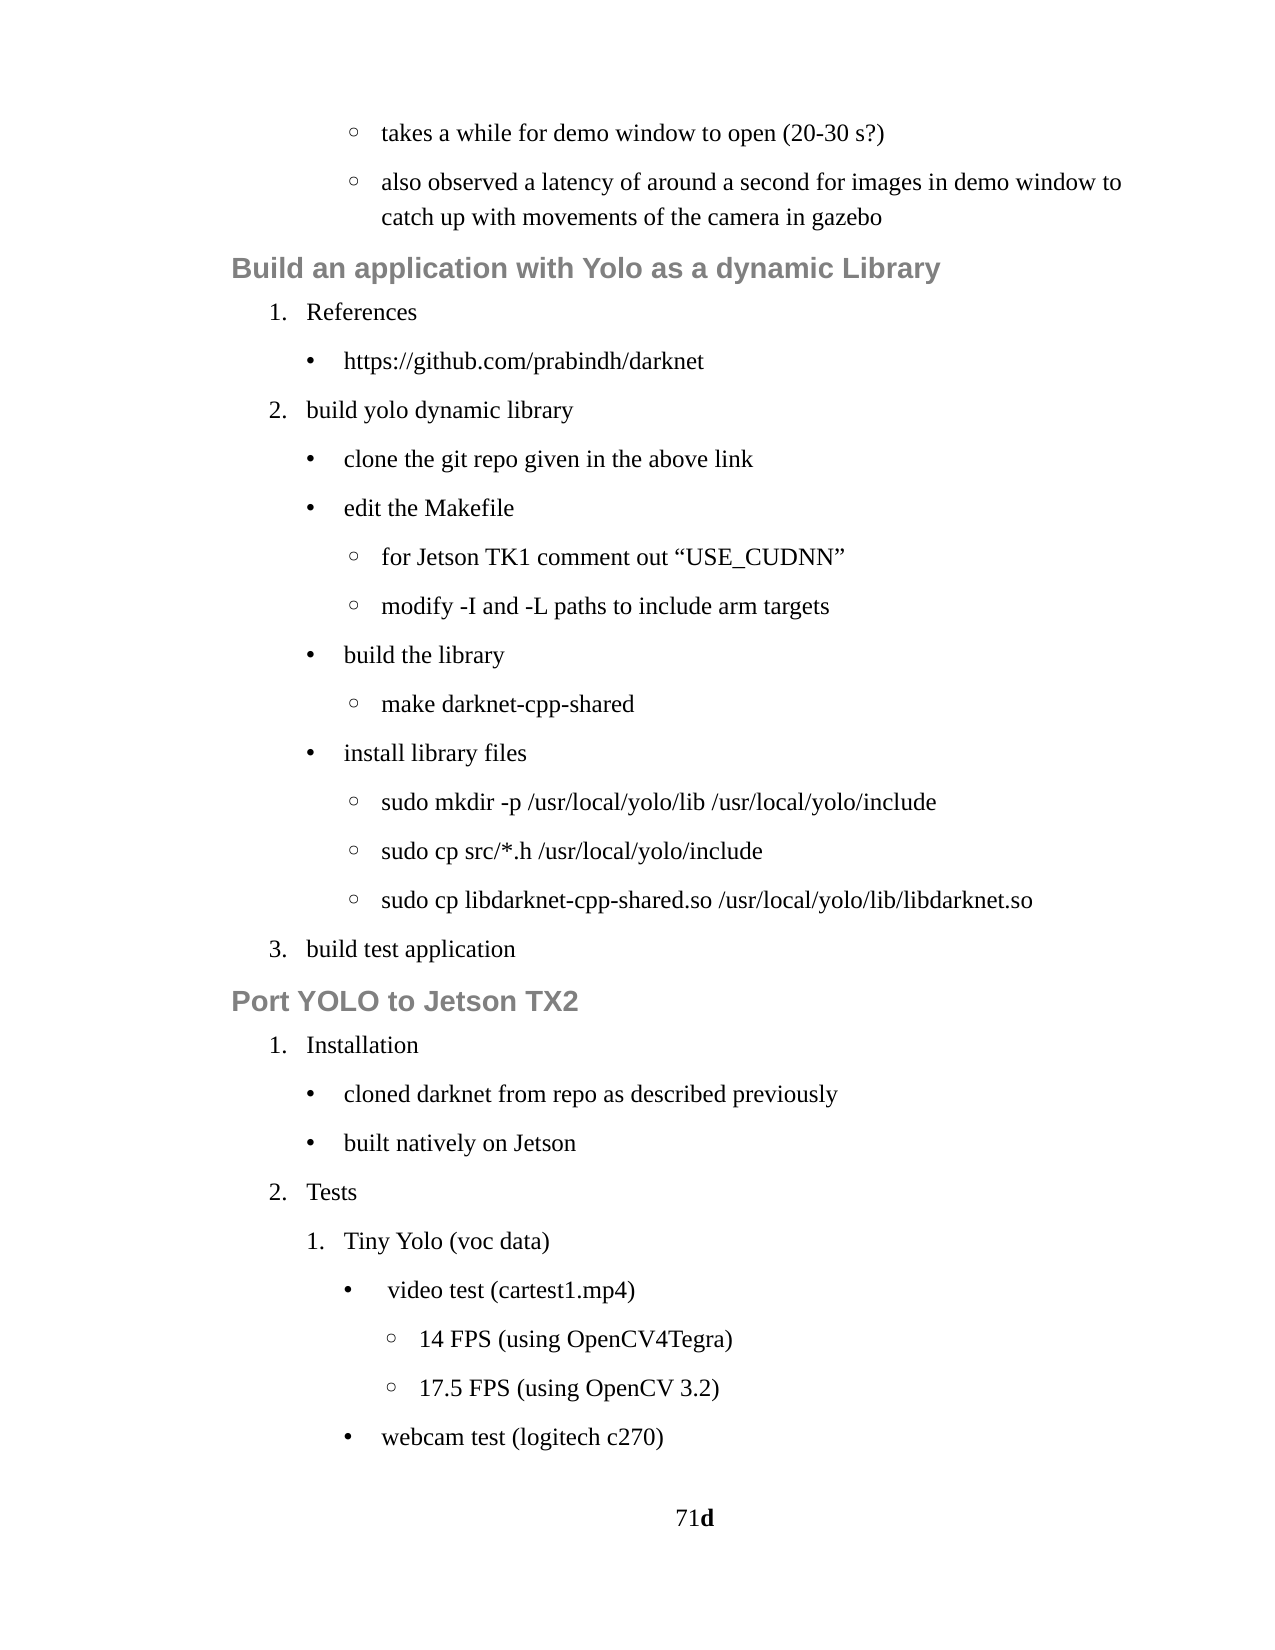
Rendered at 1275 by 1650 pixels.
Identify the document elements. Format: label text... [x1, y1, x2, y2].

list Tiny Yolo (voc data) [306, 1226, 1158, 1255]
list References [269, 297, 1158, 326]
list build the library [306, 640, 1158, 669]
list built natively on Jetson [306, 1128, 1158, 1157]
list cloned darknet from repo as described previously [306, 1079, 1158, 1107]
list 17.5 FPS (using OpenCV 3.2) [381, 1373, 1158, 1402]
list edit the Makefile [306, 493, 1158, 522]
subtitle Port YOLO to Jetson TX2 [231, 984, 1158, 1017]
list also observed a latency of around a second for images in demo window to catch up with movements of the camera in gazebo [344, 167, 1158, 230]
list webcam test (logitech c270) [344, 1422, 1158, 1451]
list sudo cp libdarknet-cpp-shared.so /usr/local/yolo/lib/libdarknet.so [344, 886, 1158, 914]
list sudo cp src/*.h /usr/local/yolo/include [344, 836, 1158, 865]
list clone the git repo given in the above link [306, 444, 1158, 473]
list Tests [269, 1177, 1158, 1206]
list takes a while for demo window to open (20-30 s?) [344, 118, 1158, 147]
list Installation [269, 1030, 1158, 1058]
list modify -I and -L paths to include arm targets [344, 591, 1158, 620]
list video test (cartest1.mp4) [344, 1275, 1158, 1304]
list build yolo dynamic library [269, 395, 1158, 424]
list sudo mkdir -p /usr/local/yolo/lib /usr/local/yolo/include [344, 787, 1158, 816]
list install library files [306, 738, 1158, 767]
subtitle Build an application with Yolo as a dynamic Library [231, 251, 1158, 284]
list for Jetson TK1 comment out “USE_CUDNN” [344, 542, 1158, 571]
list https://github.com/prabindh/darknet [306, 346, 1158, 374]
list 14 FPS (using OpenCV4Tegra) [381, 1324, 1158, 1353]
list build test application [269, 934, 1158, 963]
list make darknet-cpp-shared [344, 689, 1158, 718]
